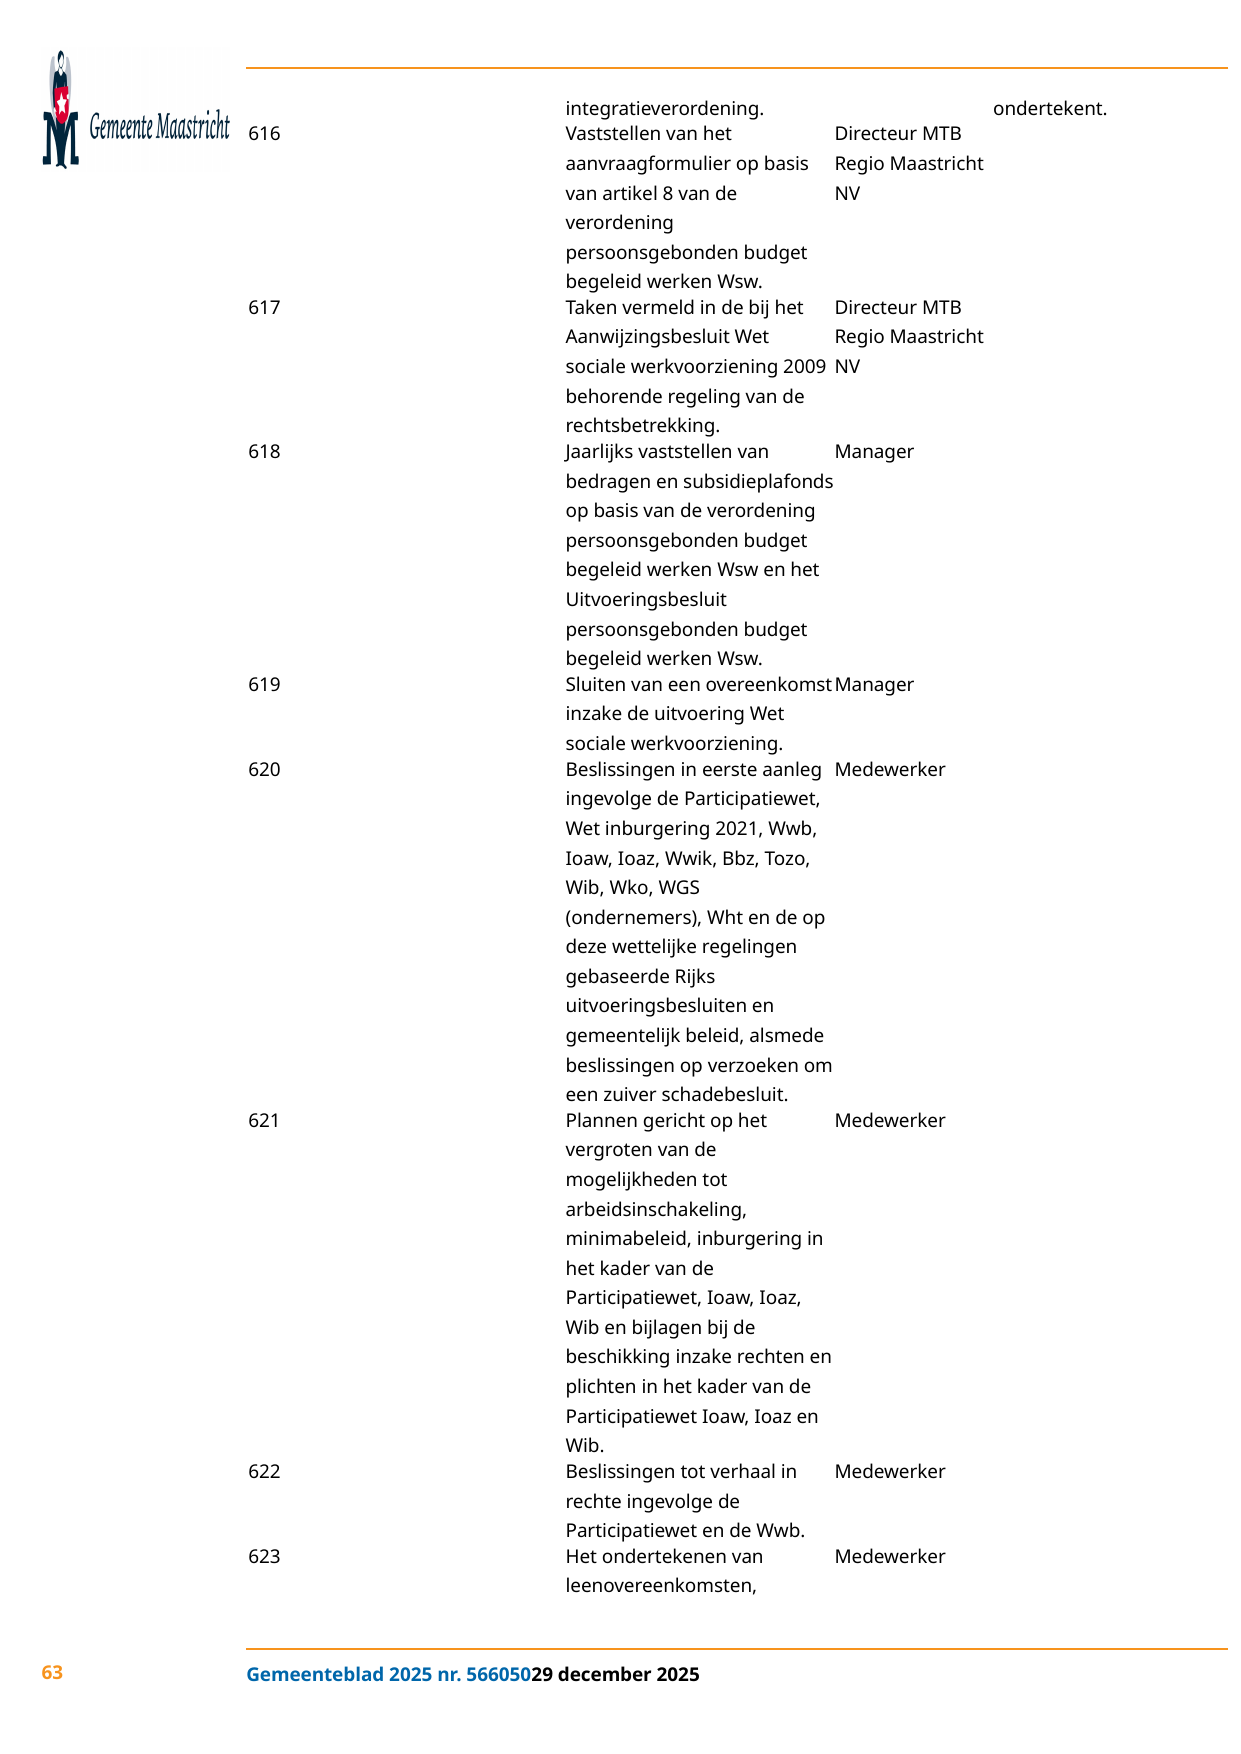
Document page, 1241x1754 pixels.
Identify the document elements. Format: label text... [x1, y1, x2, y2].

table_cell [993, 1543, 1152, 1598]
table_cell [993, 1458, 1152, 1543]
table_cell 616 [248, 121, 407, 294]
table_cell Directeur MTB Regio Maastricht NV [834, 294, 993, 438]
table_cell Medewerker [834, 756, 993, 1107]
table_cell [407, 121, 565, 294]
table_cell Sluiten van een overeenkomst inzake de uitvoering Wet sociale werkvoorziening. [565, 671, 834, 756]
picture [41, 47, 231, 172]
table_cell Medewerker [834, 1543, 993, 1598]
table_cell Taken vermeld in de bij het Aanwijzingsbesluit Wet sociale werkvoorziening 2009 behorende regeling van de rechtsbetrekking. [565, 294, 834, 438]
table_cell [407, 438, 565, 671]
table_cell integratieverordening. [565, 95, 834, 121]
table_cell Medewerker [834, 1107, 993, 1458]
table_cell 623 [248, 1543, 407, 1598]
table_cell Manager [834, 438, 993, 671]
table_cell 618 [248, 438, 407, 671]
table_cell Het ondertekenen van leenovereenkomsten, [565, 1543, 834, 1598]
table_cell [993, 671, 1152, 756]
table_cell [993, 294, 1152, 438]
table_cell Vaststellen van het aanvraagformulier op basis van artikel 8 van de verordening persoonsgebonden budget begeleid werken Wsw. [565, 121, 834, 294]
table_cell Jaarlijks vaststellen van bedragen en subsidieplafonds op basis van de verordening persoonsgebonden budget begeleid werken Wsw en het Uitvoeringsbesluit persoonsgebonden budget begeleid werken Wsw. [565, 438, 834, 671]
table_cell [407, 294, 565, 438]
table_cell 622 [248, 1458, 407, 1543]
table_cell [407, 95, 565, 121]
table_cell [993, 121, 1152, 294]
table_cell [834, 95, 993, 121]
table_cell 619 [248, 671, 407, 756]
table_cell 620 [248, 756, 407, 1107]
table_cell [407, 1543, 565, 1598]
table_cell Beslissingen in eerste aanleg ingevolge de Participatiewet, Wet inburgering 2021, Wwb, Ioaw, Ioaz, Wwik, Bbz, Tozo, Wib, Wko, WGS (ondernemers), Wht en de op deze wettelijke regelingen gebaseerde Rijks uitvoeringsbesluiten en gemeentelijk beleid, alsmede beslissingen op verzoeken om een zuiver schadebesluit. [565, 756, 834, 1107]
table_cell [248, 95, 407, 121]
table_cell [407, 671, 565, 756]
table_cell 621 [248, 1107, 407, 1458]
table_cell 617 [248, 294, 407, 438]
table_cell [993, 438, 1152, 671]
table_cell [407, 1458, 565, 1543]
table_cell Manager [834, 671, 993, 756]
table_cell [993, 1107, 1152, 1458]
table_cell ondertekent. [993, 95, 1152, 121]
table_cell [993, 756, 1152, 1107]
table_cell Medewerker [834, 1458, 993, 1543]
table_cell Directeur MTB Regio Maastricht NV [834, 121, 993, 294]
table_cell [407, 756, 565, 1107]
table_cell Beslissingen tot verhaal in rechte ingevolge de Participatiewet en de Wwb. [565, 1458, 834, 1543]
table_cell Plannen gericht op het vergroten van de mogelijkheden tot arbeidsinschakeling, minimabeleid, inburgering in het kader van de Participatiewet, Ioaw, Ioaz, Wib en bijlagen bij de beschikking inzake rechten en plichten in het kader van de Participatiewet Ioaw, Ioaz en Wib. [565, 1107, 834, 1458]
table_cell [407, 1107, 565, 1458]
